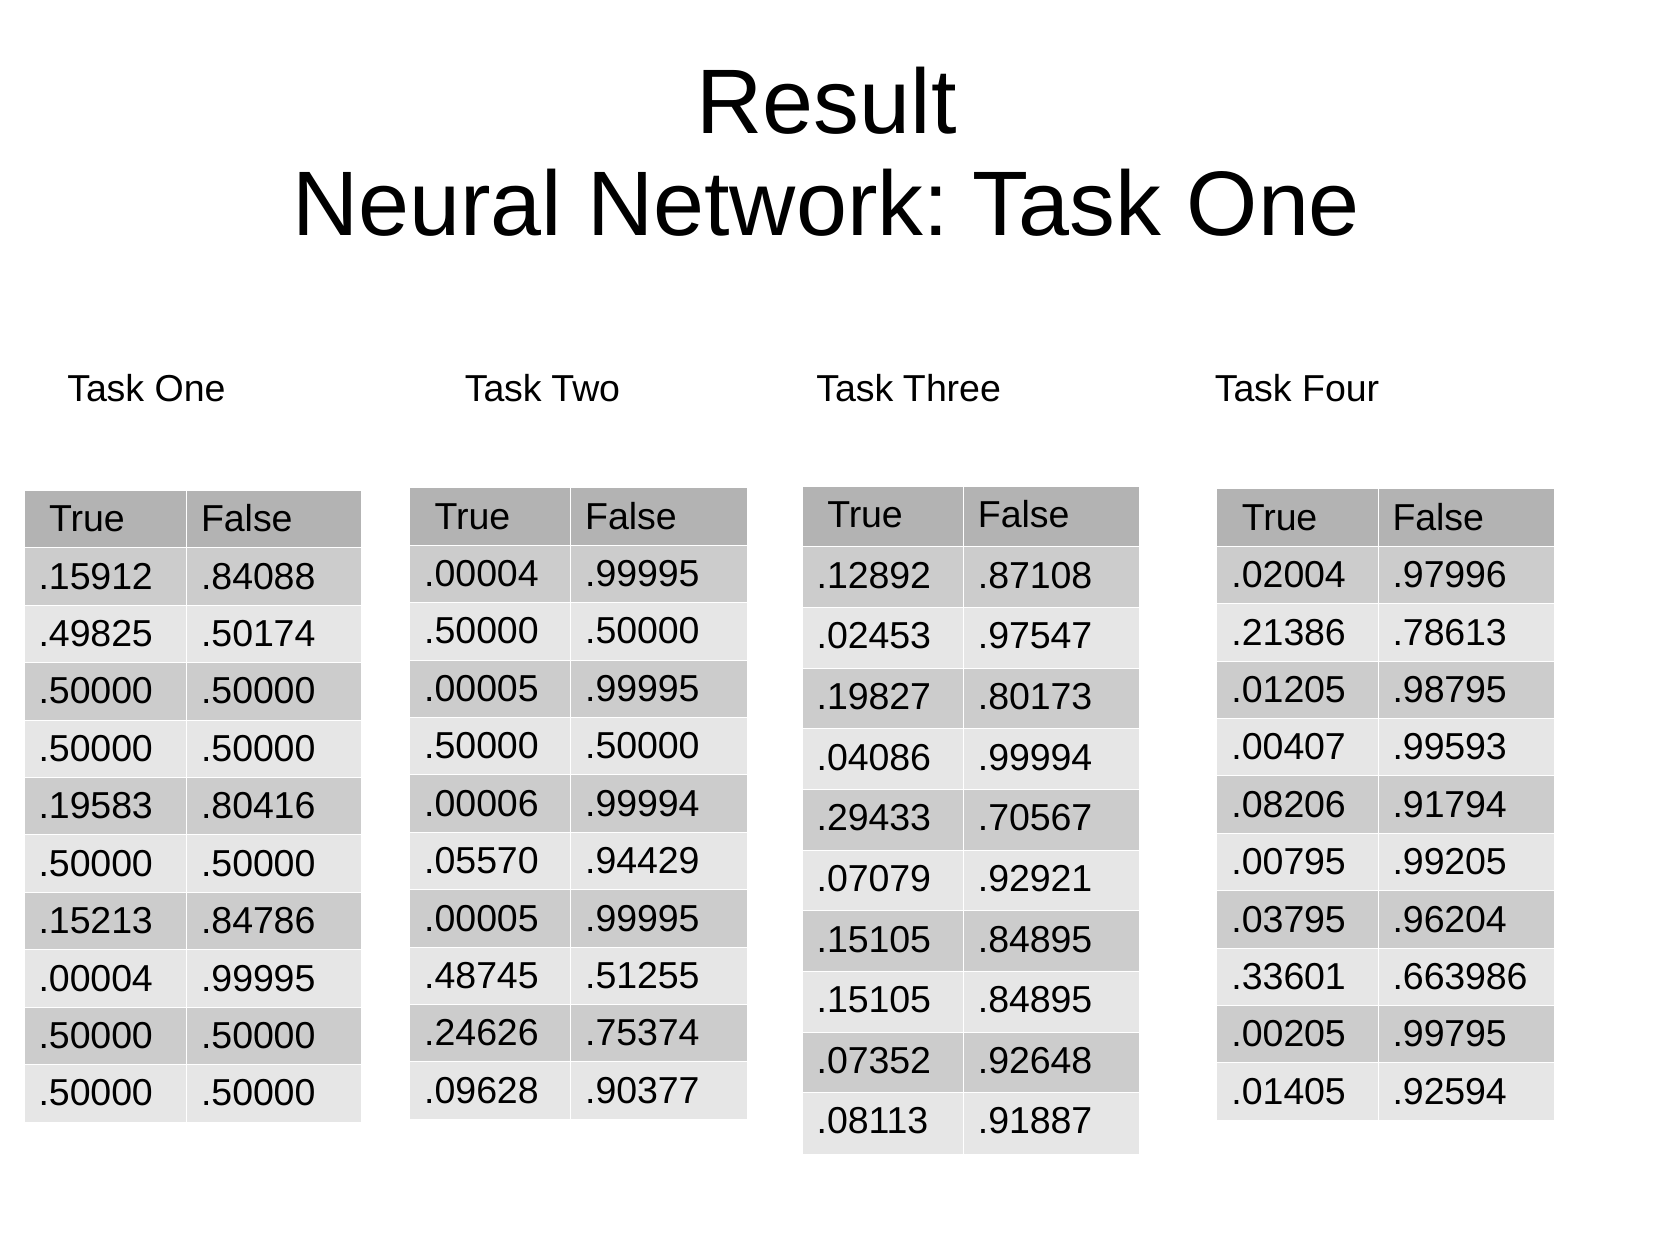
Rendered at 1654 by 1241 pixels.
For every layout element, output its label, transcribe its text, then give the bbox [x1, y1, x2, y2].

table_cell .04086 [803, 729, 963, 789]
table_cell .05570 [410, 833, 570, 889]
table_cell .94429 [571, 833, 747, 889]
table_cell .97996 [1379, 547, 1554, 603]
table_cell .92921 [964, 851, 1139, 910]
table_cell .663986 [1379, 949, 1554, 1005]
table_cell .99205 [1379, 834, 1554, 890]
table_cell .97547 [964, 608, 1139, 668]
table_cell .07079 [803, 851, 963, 910]
table_cell .50000 [25, 663, 186, 720]
table_cell .50000 [25, 1065, 186, 1122]
table_header True [410, 488, 570, 545]
table_cell .84895 [964, 972, 1139, 1032]
table_cell .50000 [25, 721, 186, 777]
table_cell .51255 [571, 948, 747, 1004]
table_cell .50000 [187, 1065, 361, 1122]
table_cell .99995 [571, 661, 747, 717]
table_cell .03795 [1217, 891, 1378, 948]
table_cell .50000 [187, 835, 361, 892]
table_cell .01405 [1217, 1063, 1378, 1120]
table_cell .21386 [1217, 604, 1378, 661]
table_cell .84786 [187, 893, 361, 949]
table_cell .99995 [571, 546, 747, 602]
table_cell .00795 [1217, 834, 1378, 890]
table_cell .24626 [410, 1005, 570, 1061]
table_cell .99995 [571, 890, 747, 947]
table_cell .50000 [571, 718, 747, 774]
table_cell .15105 [803, 972, 963, 1032]
table_cell .01205 [1217, 662, 1378, 718]
table_cell .00004 [410, 546, 570, 602]
table_cell .00407 [1217, 719, 1378, 775]
table_cell .19827 [803, 669, 963, 728]
table_header False [571, 488, 747, 545]
table_header False [1379, 489, 1554, 546]
table_header True [803, 487, 963, 546]
table_cell .29433 [803, 790, 963, 850]
table_cell .00005 [410, 661, 570, 717]
table_cell .90377 [571, 1062, 747, 1119]
table_cell .80416 [187, 778, 361, 834]
table_cell .99995 [187, 950, 361, 1007]
table_cell .19583 [25, 778, 186, 834]
table_cell .12892 [803, 547, 963, 607]
table_cell .48745 [410, 948, 570, 1004]
table_cell .75374 [571, 1005, 747, 1061]
table_cell .92648 [964, 1033, 1139, 1092]
table_cell .92594 [1379, 1063, 1554, 1120]
table_cell .00006 [410, 775, 570, 832]
table_cell .00005 [410, 890, 570, 947]
table_cell .07352 [803, 1033, 963, 1092]
table_cell .91794 [1379, 776, 1554, 833]
table_header True [25, 491, 186, 547]
table_cell .98795 [1379, 662, 1554, 718]
table_cell .50000 [410, 603, 570, 660]
table_cell .99593 [1379, 719, 1554, 775]
table_cell .84088 [187, 548, 361, 605]
table_header False [964, 487, 1139, 546]
table_cell .15213 [25, 893, 186, 949]
table_cell .50000 [571, 603, 747, 660]
table_cell .84895 [964, 911, 1139, 971]
table_cell .50000 [410, 718, 570, 774]
table_cell .02004 [1217, 547, 1378, 603]
table_cell .15912 [25, 548, 186, 605]
title Result Neural Network: Task One [82, 49, 1571, 257]
table_cell .99994 [964, 729, 1139, 789]
table_cell .78613 [1379, 604, 1554, 661]
table_cell .50174 [187, 606, 361, 662]
table_cell .50000 [25, 835, 186, 892]
table_header True [1217, 489, 1378, 546]
table_cell .08113 [803, 1093, 963, 1154]
table_header False [187, 491, 361, 547]
table_cell .00205 [1217, 1006, 1378, 1062]
table_cell .08206 [1217, 776, 1378, 833]
table_cell .99795 [1379, 1006, 1554, 1062]
table_cell .50000 [25, 1008, 186, 1064]
table_cell .50000 [187, 1008, 361, 1064]
table_cell .50000 [187, 663, 361, 720]
table_cell .33601 [1217, 949, 1378, 1005]
table_cell .87108 [964, 547, 1139, 607]
table_cell .96204 [1379, 891, 1554, 948]
table_cell .99994 [571, 775, 747, 832]
table_cell .49825 [25, 606, 186, 662]
table_cell .80173 [964, 669, 1139, 728]
table_cell .00004 [25, 950, 186, 1007]
table_cell .91887 [964, 1093, 1139, 1154]
table_cell .09628 [410, 1062, 570, 1119]
table_cell .70567 [964, 790, 1139, 850]
table_cell .02453 [803, 608, 963, 668]
text_box Task One Task Two Task Three Task Four [0, 360, 1501, 459]
table_cell .50000 [187, 721, 361, 777]
table_cell .15105 [803, 911, 963, 971]
